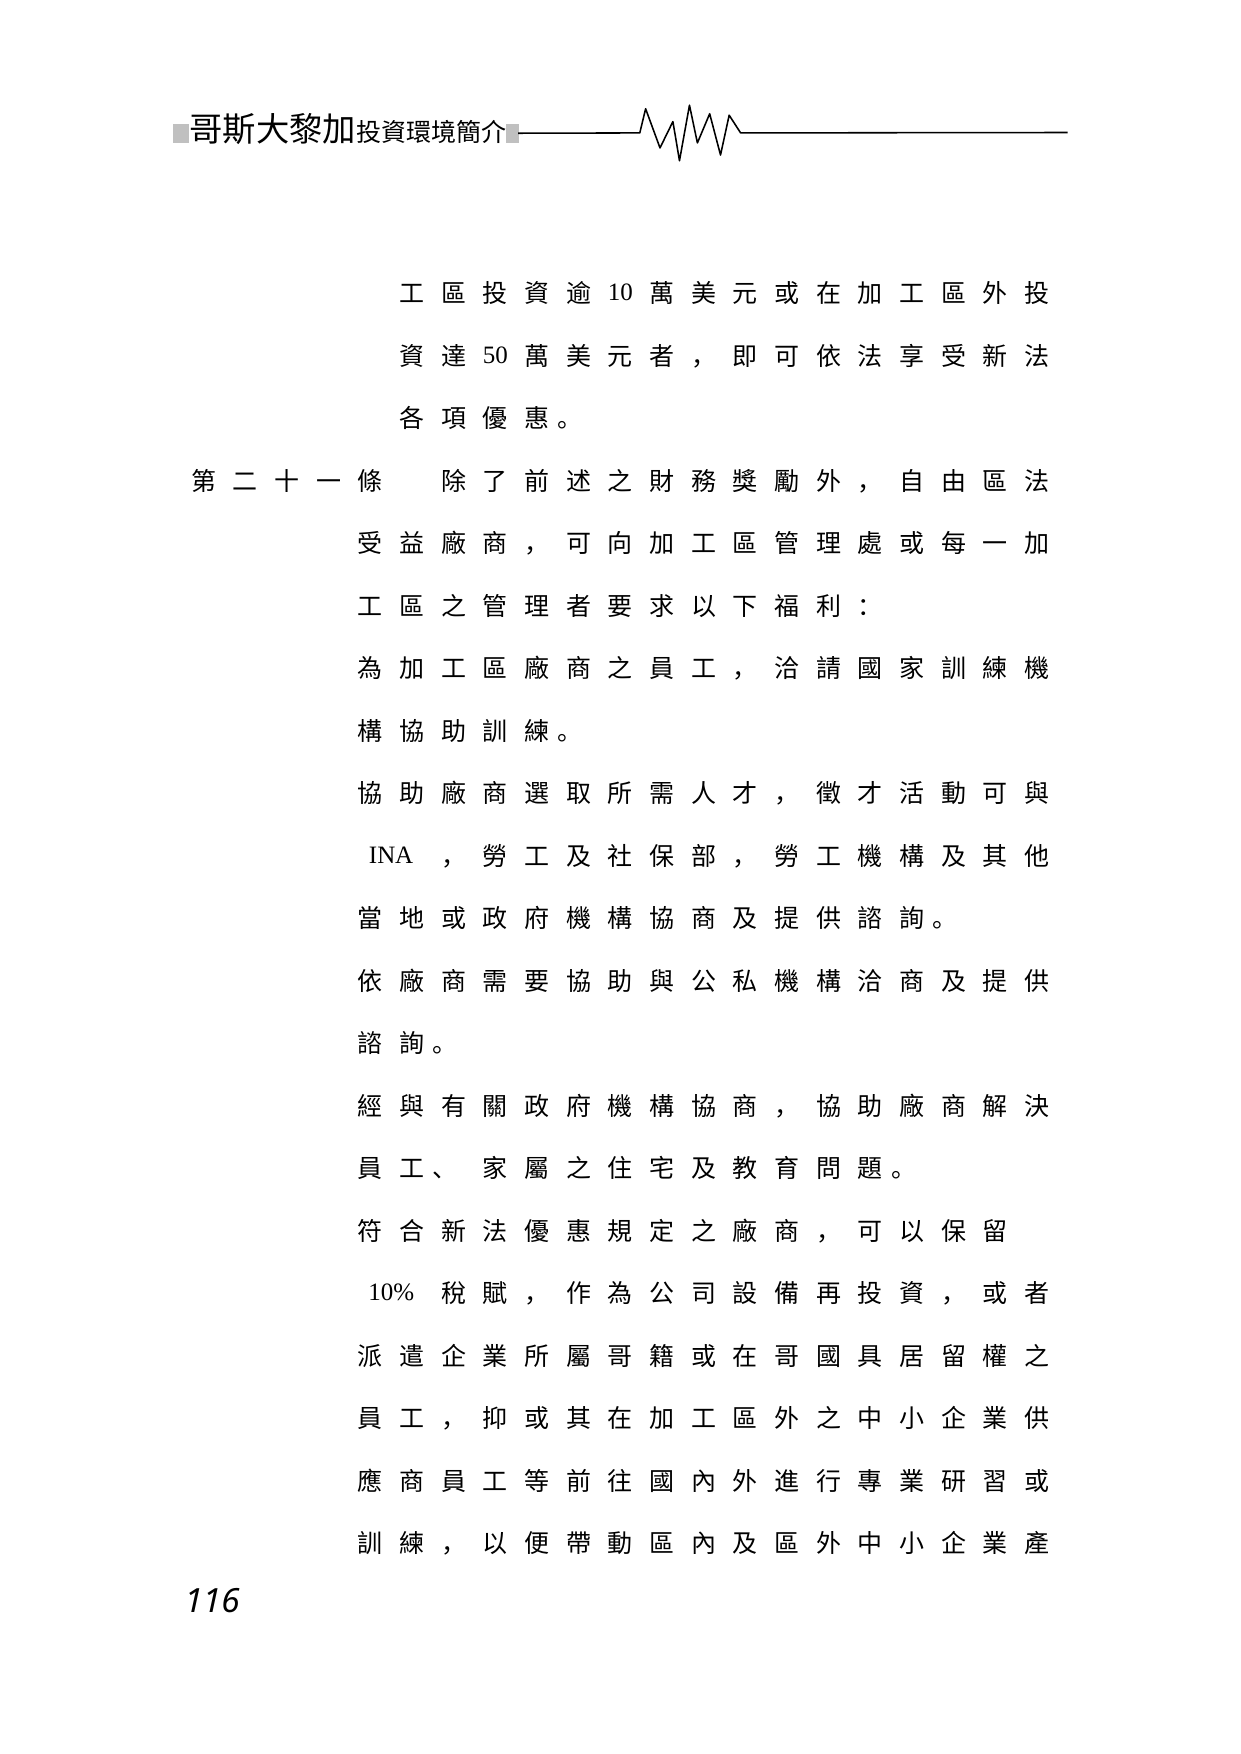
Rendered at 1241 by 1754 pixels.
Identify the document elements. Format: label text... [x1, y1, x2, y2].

text 符合新法優惠規定之廠商，可以保留10%稅賦，作為公司設備再投資，或者派遣企業所屬哥籍或在哥國具居留權之員工，抑或其在加工區外之中小企業供應商員工等前往國內外進行專業研習或訓練，以便帶動區內及區外中小企業產 [330, 1188, 1058, 1563]
text 為加工區廠商之員工，洽請國家訓練機構協助訓練。 [330, 625, 1058, 750]
text 第二十一條 除了前述之財務獎勵外，自由區法受益廠商，可向加工區管理處或每一加工區之管理者要求以下福利： [183, 438, 1058, 625]
text 經與有關政府機構協商，協助廠商解決員工、家屬之住宅及教育問題。 [330, 1063, 1058, 1188]
text 協助廠商選取所需人才，徵才活動可與INA，勞工及社保部，勞工機構及其他當地或政府機構協商及提供諮詢。 [330, 750, 1058, 938]
text 工區投資逾10萬美元或在加工區外投資達50萬美元者，即可依法享受新法各項優惠。 [330, 250, 1058, 438]
text 依廠商需要協助與公私機構洽商及提供諮詢。 [330, 938, 1058, 1063]
